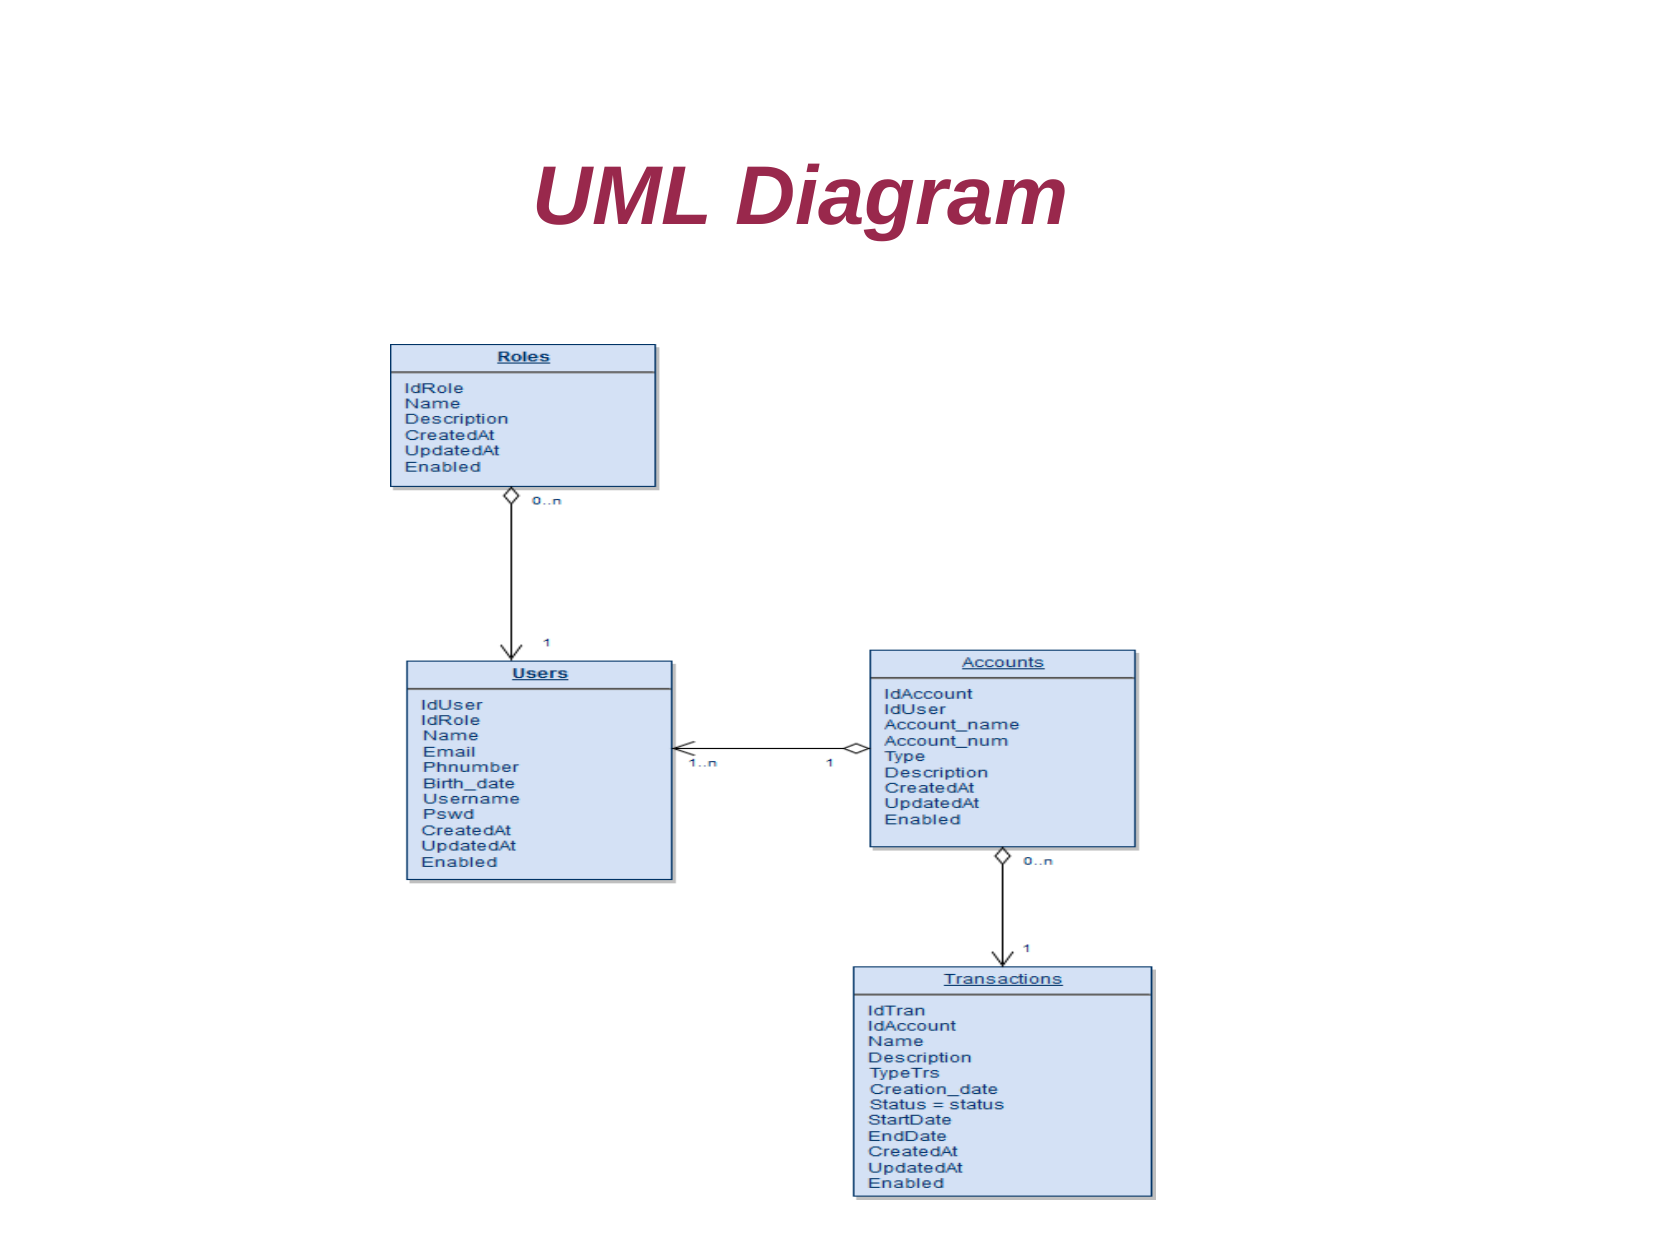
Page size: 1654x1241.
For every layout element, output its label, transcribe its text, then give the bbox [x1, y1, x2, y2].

picture [390, 344, 1156, 1201]
title UML Diagram [118, 112, 1506, 281]
